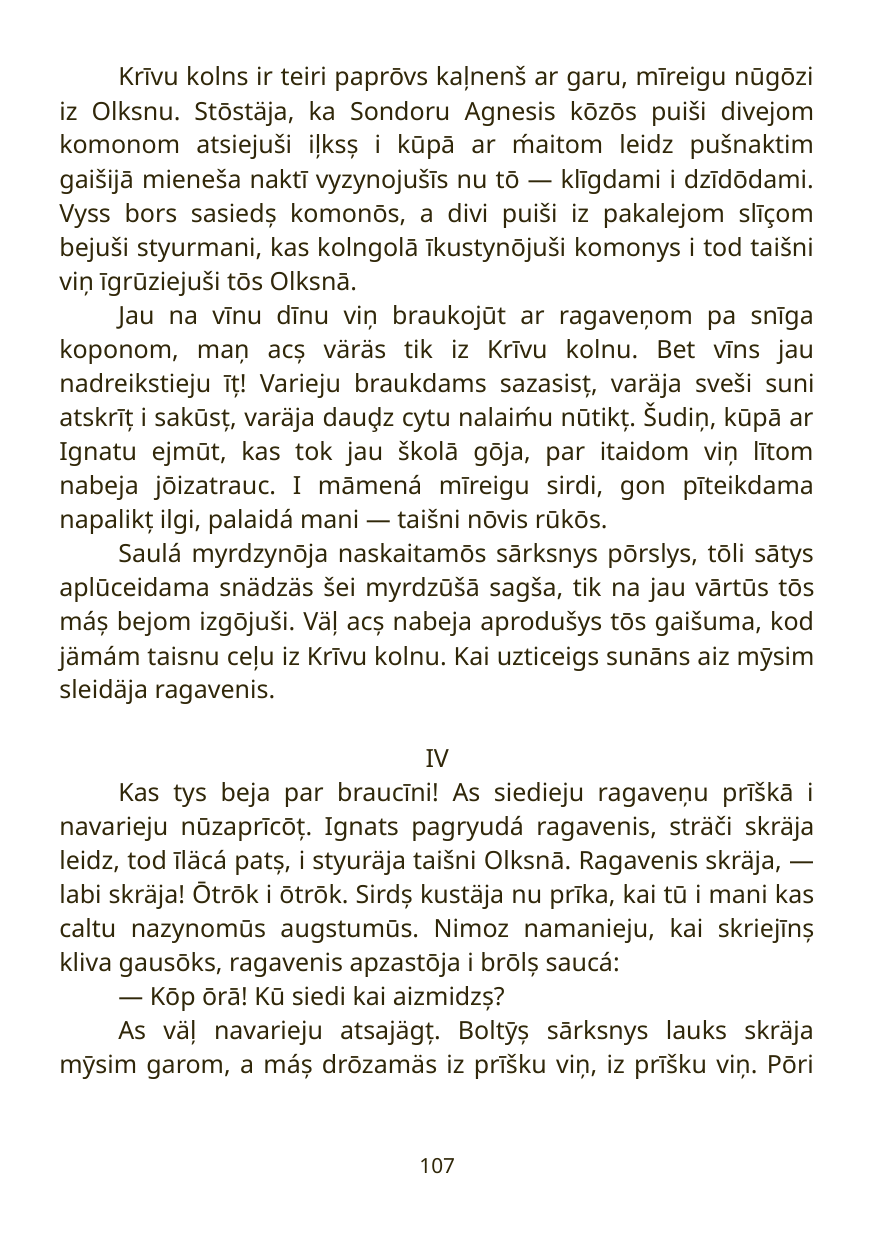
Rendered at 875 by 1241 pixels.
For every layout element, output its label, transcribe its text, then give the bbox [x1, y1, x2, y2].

text Kas tys beja par braucīni! As siedieju ragaveņu prīškā i navarieju nūzaprīcōț. Ignats pagryudá ragavenis, sträči skräja leidz, tod īläcá patș, i styuräja taišni Olksnā. Ragavenis skräja, — labi skräja! Ōtrōk i ōtrōk. Sirdș kustäja nu prīka, kai tū i mani kas caltu nazynomūs augstumūs. Nimoz namanieju, kai skriejīnș kliva gausōks, ragavenis apzastōja i brōlș saucá: [59, 774, 815, 979]
text IV [59, 740, 815, 774]
text Saulá myrdzynōja naskaitamōs sārksnys pōrslys, tōli sātys aplūceidama snädzäs šei myrdzūšā sagša, tik na jau vārtūs tōs máș bejom izgōjuši. Väļ acș nabeja aprodušys tōs gaišuma, kod jämám taisnu ceļu iz Krīvu kolnu. Kai uzticeigs sunāns aiz mȳsim sleidäja ragavenis. [59, 536, 815, 706]
text Jau na vīnu dīnu viņ braukojūt ar ragaveņom pa snīga koponom, maņ acș väräs tik iz Krīvu kolnu. Bet vīns jau nadreikstieju īț! Varieju braukdams sazasisț, varäja sveši suni atskrīț i sakūsț, varäja dauḑz cytu nalaiḿu nūtikț. Šudiņ, kūpā ar Ignatu ejmūt, kas tok jau školā gōja, par itaidom viņ lītom nabeja jōizatrauc. I māmená mīreigu sirdi, gon pīteikdama napalikț ilgi, palaidá mani — taišni nōvis rūkōs. [59, 297, 815, 536]
text Krīvu kolns ir teiri paprōvs kaļnenš ar garu, mīreigu nūgōzi iz Olksnu. Stōstäja, ka Sondoru Agnesis kōzōs puiši divejom komonom atsiejuši iļksș i kūpā ar ḿaitom leidz pušnaktim gaišijā mieneša naktī vyzynojušīs nu tō — klīgdami i dzīdōdami. Vyss bors sasiedș komonōs, a divi puiši iz pakalejom slīçom bejuši styurmani, kas kolngolā īkustynōjuši komonys i tod taišni viņ īgrūziejuši tōs Olksnā. [59, 59, 815, 297]
text — Kōp ōrā! Kū siedi kai aizmidzș? [59, 979, 815, 1013]
text As väļ navarieju atsajägț. Boltȳș sārksnys lauks skräja mȳsim garom, a máș drōzamäs iz prīšku viņ, iz prīšku viņ. Pōri [59, 1013, 815, 1081]
